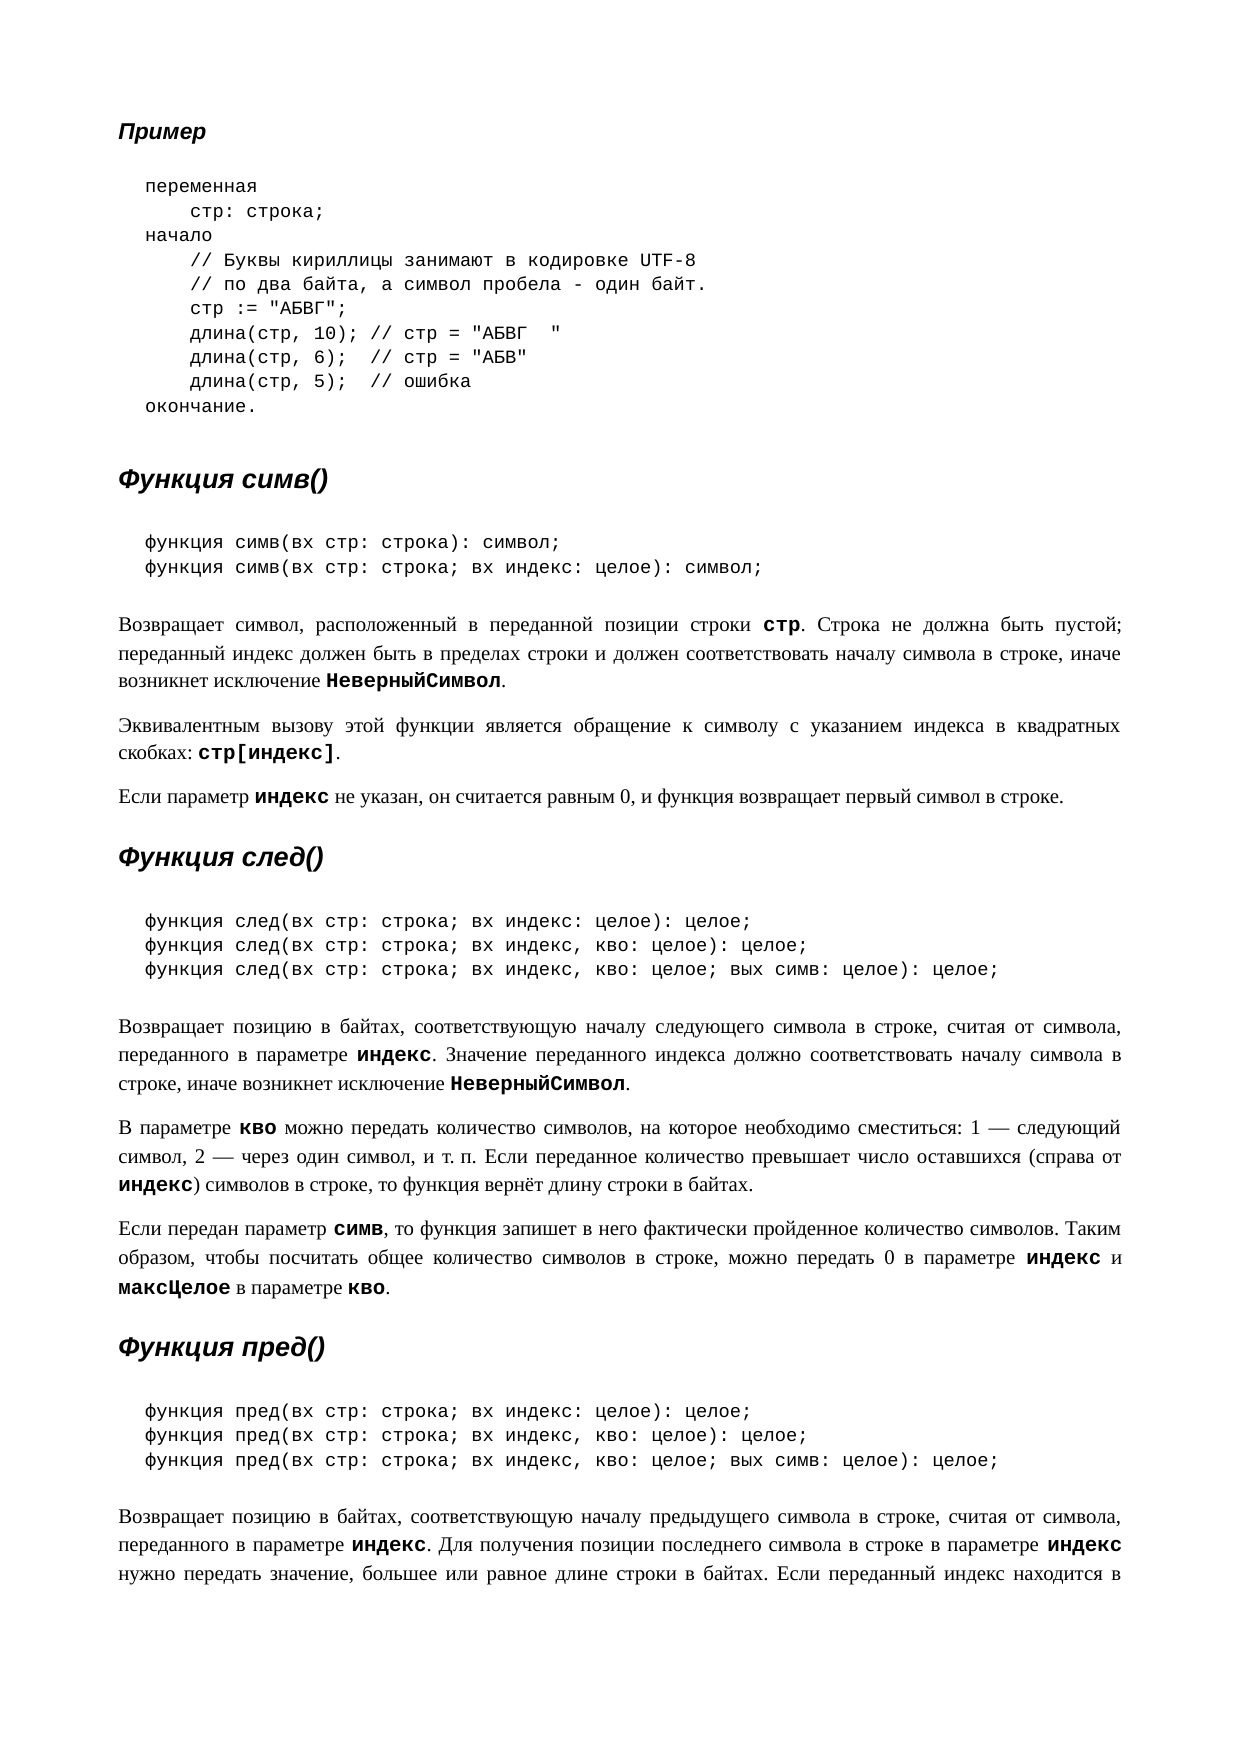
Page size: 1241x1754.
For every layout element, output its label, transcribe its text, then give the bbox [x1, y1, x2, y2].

text Возвращает позицию в байтах, соответствующую началу предыдущего символа в строке, считая от символа, переданного в параметре индекс. Для получения позиции последнего символа в строке в параметре индекс нужно передать значение, большее или равное длине строки в байтах. Если переданный индекс находится в [118, 1504, 1122, 1585]
subtitle Функция симв() [118, 463, 1122, 494]
text функция след(вх стр: строка; вх индекс: целое): целое; [136, 902, 1104, 927]
text длина(стр, 10); // стр = "АБВГ " [136, 315, 1104, 339]
text переменная [136, 168, 1104, 193]
text Эквивалентным вызову этой функции является обращение к символу с указанием индекса в квадратных скобках: стр[индекс]. [118, 713, 1122, 766]
subtitle Функция след() [118, 841, 1122, 872]
text функция симв(вх стр: строка; вх индекс: целое): символ; [136, 549, 1104, 588]
subtitle Функция пред() [118, 1331, 1122, 1362]
text окончание. [136, 388, 1104, 427]
text // Буквы кириллицы занимают в кодировке UTF-8 [136, 242, 1104, 266]
text Если передан параметр симв, то функция запишет в него фактически пройденное количество символов. Таким образом, чтобы посчитать общее количество символов в строке, можно передать 0 в параметре индекс и максЦелое в параметре кво. [118, 1216, 1122, 1300]
text В параметре кво можно передать количество символов, на которое необходимо сместиться: 1 — следующий символ, 2 — через один символ, и т. п. Если переданное количество превышает число оставшихся (справа от индекс) символов в строке, то функция вернёт длину строки в байтах. [118, 1115, 1122, 1198]
text длина(стр, 6); // стр = "АБВ" [136, 339, 1104, 363]
text функция след(вх стр: строка; вх индекс, кво: целое; вых симв: целое): целое; [136, 951, 1104, 990]
text функция симв(вх стр: строка): символ; [136, 524, 1104, 549]
text стр := "АБВГ"; [136, 290, 1104, 315]
text Возвращает позицию в байтах, соответствующую началу следующего символа в строке, считая от символа, переданного в параметре индекс. Значение переданного индекса должно соответствовать началу символа в строке, иначе возникнет исключение НеверныйСимвол. [118, 1014, 1122, 1097]
text функция пред(вх стр: строка; вх индекс: целое): целое; [136, 1393, 1104, 1417]
text начало [136, 217, 1104, 242]
text функция след(вх стр: строка; вх индекс, кво: целое): целое; [136, 927, 1104, 951]
text Если параметр индекс не указан, он считается равным 0, и функция возвращает первый символ в строке. [118, 784, 1122, 810]
text стр: строка; [136, 193, 1104, 217]
text Возвращает символ, расположенный в переданной позиции строки стр. Строка не должна быть пустой; переданный индекс должен быть в пределах строки и должен соответствовать началу символа в строке, иначе возникнет исключение НеверныйСимвол. [118, 612, 1122, 694]
text длина(стр, 5); // ошибка [136, 363, 1104, 388]
subtitle Пример [118, 118, 1122, 144]
text // по два байта, а символ пробела - один байт. [136, 266, 1104, 290]
text функция пред(вх стр: строка; вх индекс, кво: целое): целое; [136, 1417, 1104, 1441]
text функция пред(вх стр: строка; вх индекс, кво: целое; вых симв: целое): целое; [136, 1441, 1104, 1480]
